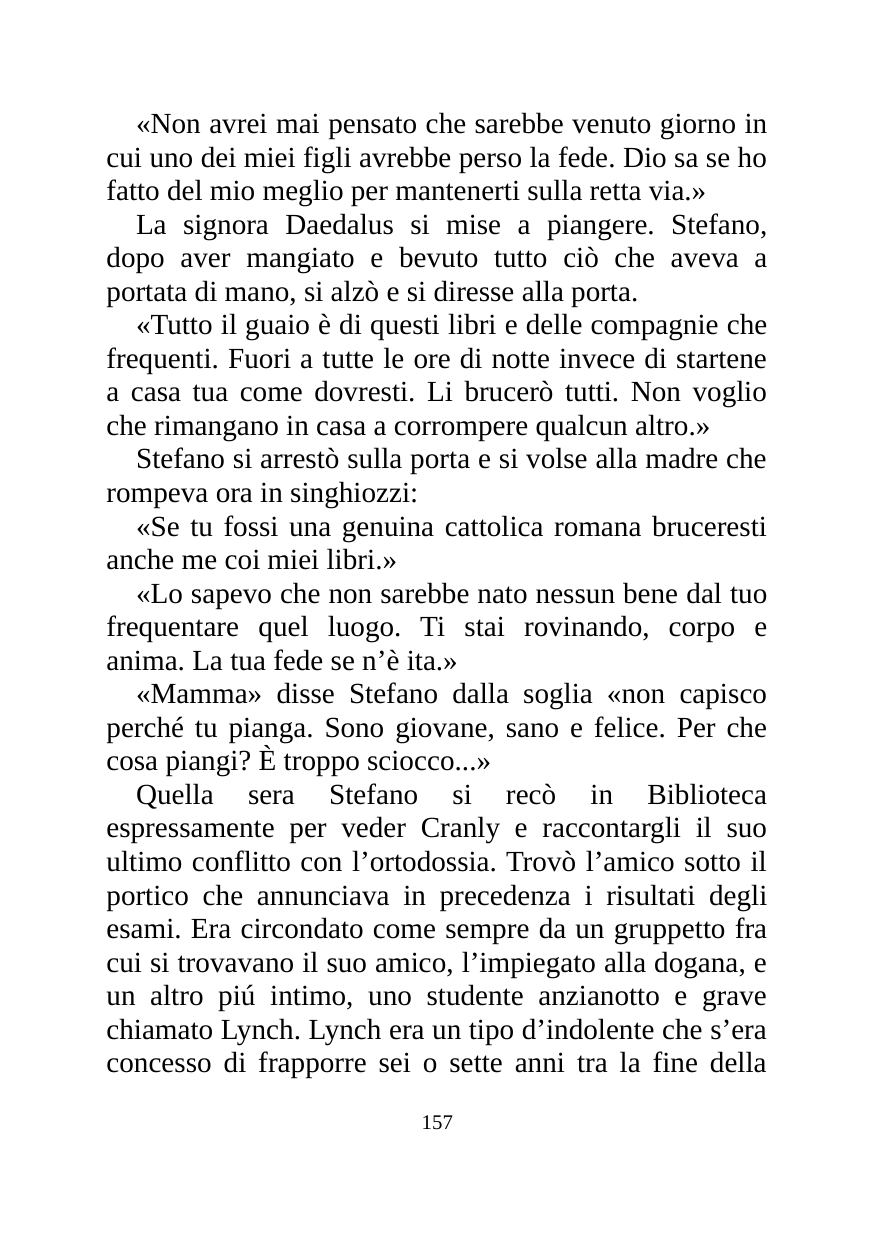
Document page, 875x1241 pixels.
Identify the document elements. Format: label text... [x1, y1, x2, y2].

text «Non avrei mai pensato che sarebbe venuto giorno in cui uno dei miei figli avrebbe perso la fede. Dio sa se ho fatto del mio meglio per mantenerti sulla retta via.» [106, 106, 768, 207]
text La signora Daedalus si mise a piangere. Stefano, dopo aver mangiato e bevuto tutto ciò che aveva a portata di mano, si alzò e si diresse alla porta. [106, 207, 768, 307]
text Quella sera Stefano si recò in Biblioteca espressamente per veder Cranly e raccontargli il suo ultimo conflitto con l’ortodossia. Trovò l’amico sotto il portico che annunciava in precedenza i risultati degli esami. Era circondato come sempre da un gruppetto fra cui si trovavano il suo amico, l’impiegato alla dogana, e un altro piú intimo, uno studente anzianotto e grave chiamato Lynch. Lynch era un tipo d’indolente che s’era concesso di frapporre sei o sette anni tra la fine della [106, 777, 768, 1079]
text «Se tu fossi una genuina cattolica romana bruceresti anche me coi miei libri.» [106, 509, 768, 576]
text «Tutto il guaio è di questi libri e delle compagnie che frequenti. Fuori a tutte le ore di notte invece di startene a casa tua come dovresti. Li brucerò tutti. Non voglio che rimangano in casa a corrompere qualcun altro.» [106, 307, 768, 442]
text Stefano si arrestò sulla porta e si volse alla madre che rompeva ora in singhiozzi: [106, 442, 768, 509]
text «Lo sapevo che non sarebbe nato nessun bene dal tuo frequentare quel luogo. Ti stai rovinando, corpo e anima. La tua fede se n’è ita.» [106, 576, 768, 676]
text «Mamma» disse Stefano dalla soglia «non capisco perché tu pianga. Sono giovane, sano e felice. Per che cosa piangi? È troppo sciocco...» [106, 676, 768, 777]
